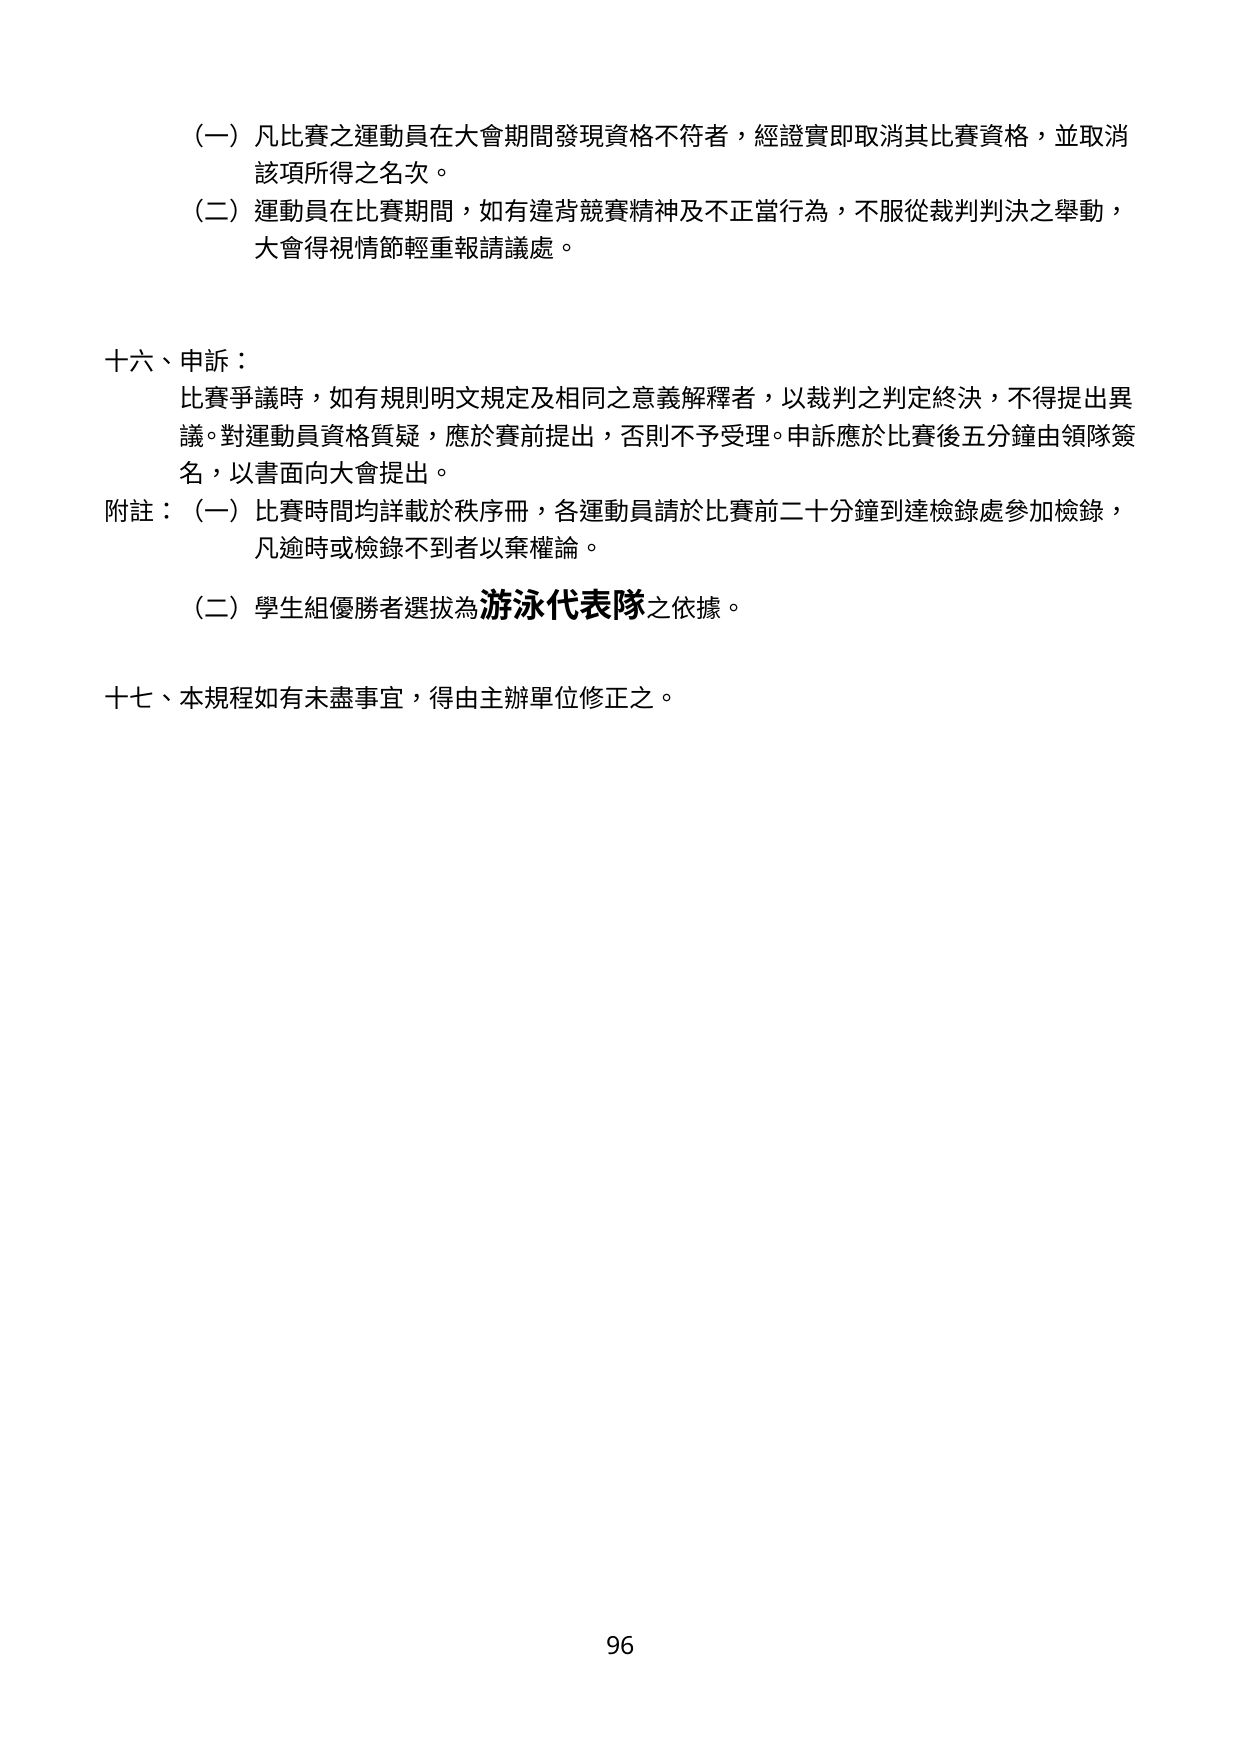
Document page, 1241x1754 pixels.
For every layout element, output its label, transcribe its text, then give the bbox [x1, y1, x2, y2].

text （二）學生組優勝者選拔為游泳代表隊之依據。 [179, 566, 1136, 641]
text （一）凡比賽之運動員在大會期間發現資格不符者，經證實即取消其比賽資格，並取消該項所得之名次。 [179, 116, 1136, 191]
text 附註：（一）比賽時間均詳載於秩序冊，各運動員請於比賽前二十分鐘到達檢錄處參加檢錄，凡逾時或檢錄不到者以棄權論。 [104, 491, 1136, 566]
text 十七、本規程如有未盡事宜，得由主辦單位修正之。 [104, 678, 1136, 716]
text （二）運動員在比賽期間，如有違背競賽精神及不正當行為，不服從裁判判決之舉動，大會得視情節輕重報請議處。 [179, 191, 1136, 266]
text 比賽爭議時，如有規則明文規定及相同之意義解釋者，以裁判之判定終決，不得提出異議。對運動員資格質疑，應於賽前提出，否則不予受理。申訴應於比賽後五分鐘由領隊簽名，以書面向大會提出。 [179, 378, 1136, 491]
text 十六、申訴： [104, 341, 1136, 378]
